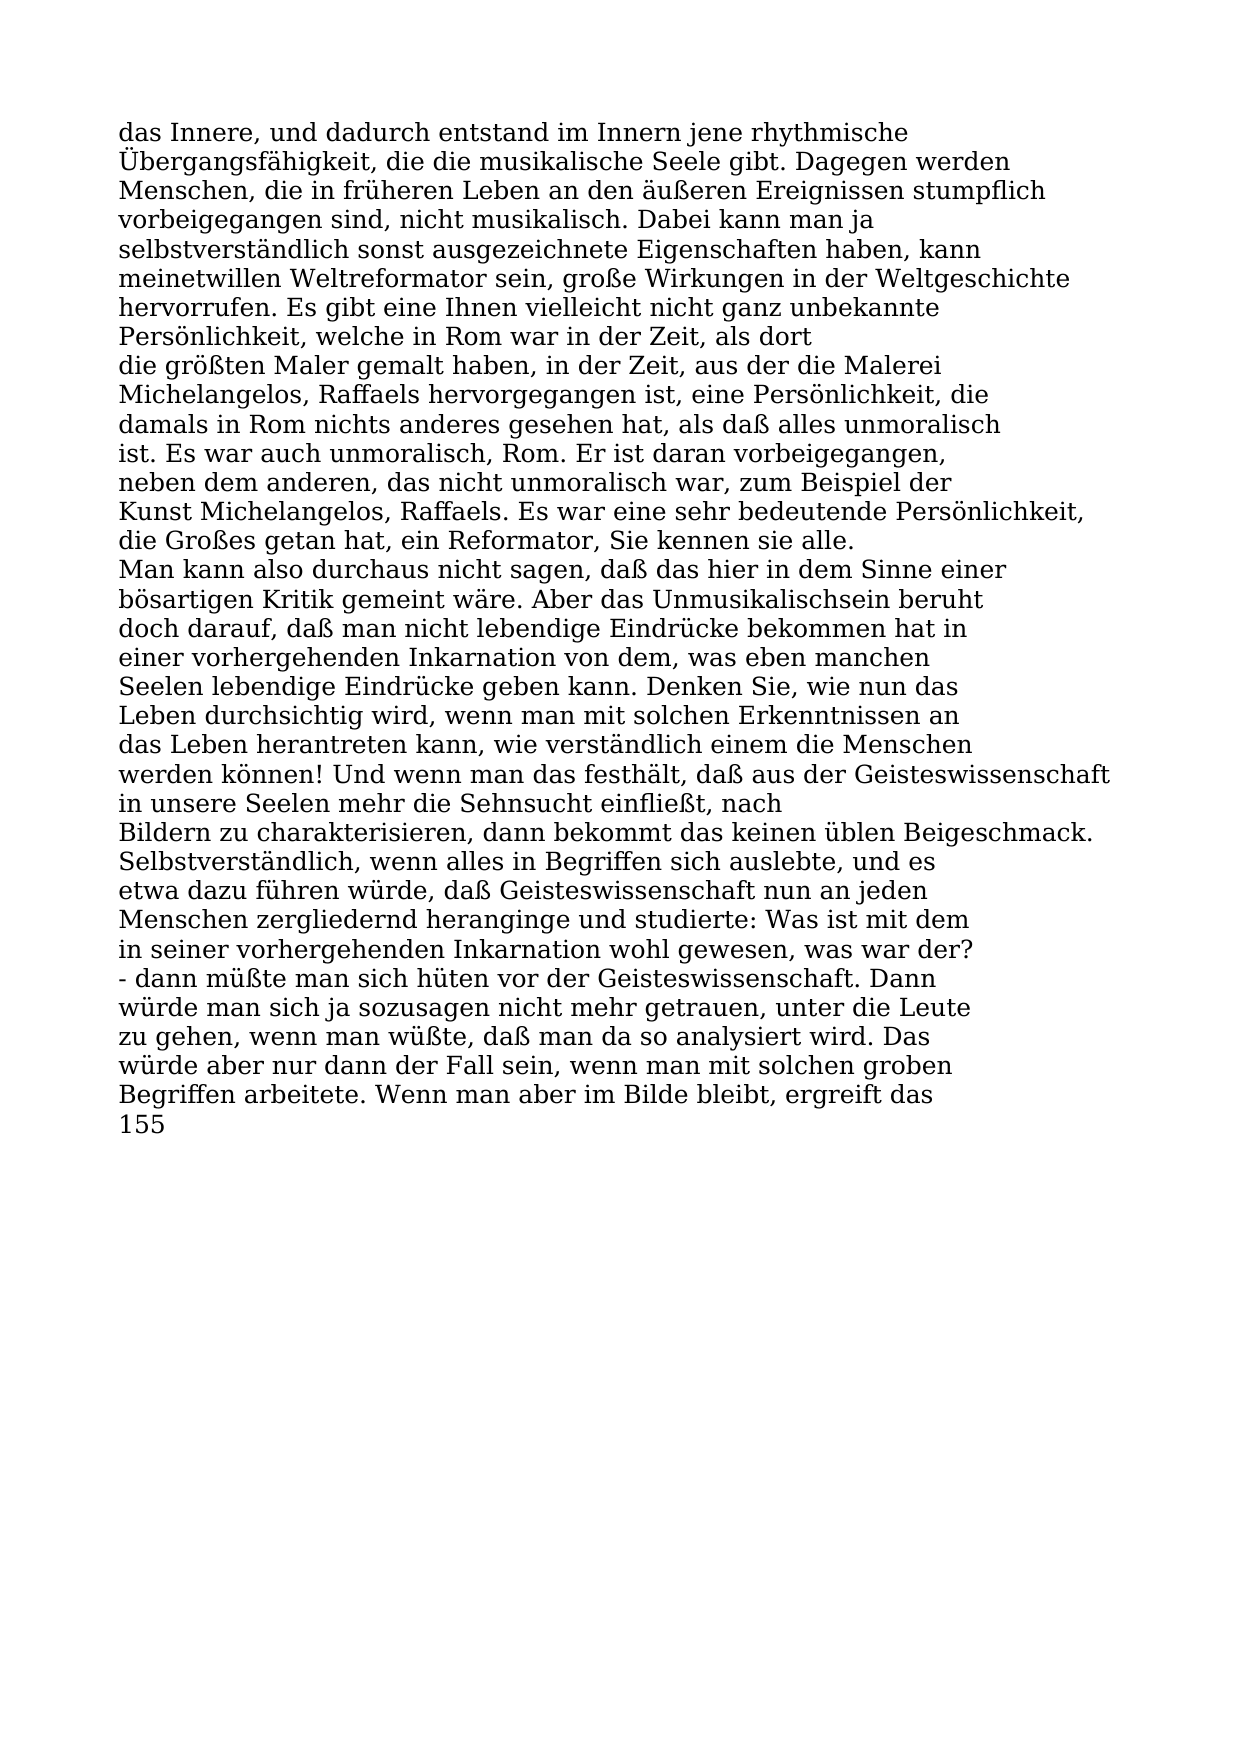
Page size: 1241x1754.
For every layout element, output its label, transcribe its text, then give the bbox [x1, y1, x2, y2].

text werden können! Und wenn man das festhält, daß aus der Geisteswissenschaft in unsere Seelen mehr die Sehnsucht einfließt, nach [118, 760, 1122, 818]
text 155 [118, 1110, 1122, 1139]
text zu gehen, wenn man wüßte, daß man da so analysiert wird. Das [118, 1022, 1122, 1051]
text würde aber nur dann der Fall sein, wenn man mit solchen groben [118, 1051, 1122, 1081]
text etwa dazu führen würde, daß Geisteswissenschaft nun an jeden [118, 876, 1122, 906]
text in seiner vorhergehenden Inkarnation wohl gewesen, was war der? [118, 935, 1122, 964]
text Selbstverständlich, wenn alles in Begriffen sich auslebte, und es [118, 847, 1122, 876]
text Leben durchsichtig wird, wenn man mit solchen Erkenntnissen an [118, 701, 1122, 731]
text neben dem anderen, das nicht unmoralisch war, zum Beispiel der [118, 468, 1122, 497]
text bösartigen Kritik gemeint wäre. Aber das Unmusikalischsein beruht [118, 585, 1122, 614]
text ist. Es war auch unmoralisch, Rom. Er ist daran vorbeigegangen, [118, 439, 1122, 468]
text das Innere, und dadurch entstand im Innern jene rhythmische Übergangsfähigkeit, die die musikalische Seele gibt. Dagegen werden [118, 118, 1122, 176]
text einer vorhergehenden Inkarnation von dem, was eben manchen [118, 643, 1122, 672]
text Menschen zergliedernd heranginge und studierte: Was ist mit dem [118, 906, 1122, 935]
text Man kann also durchaus nicht sagen, daß das hier in dem Sinne einer [118, 556, 1122, 585]
text Michelangelos, Raffaels hervorgegangen ist, eine Persönlichkeit, die [118, 381, 1122, 410]
text Bildern zu charakterisieren, dann bekommt das keinen üblen Beigeschmack. [118, 818, 1122, 847]
text meinetwillen Weltreformator sein, große Wirkungen in der Weltgeschichte hervorrufen. Es gibt eine Ihnen vielleicht nicht ganz unbekannte Persönlichkeit, welche in Rom war in der Zeit, als dort [118, 264, 1122, 351]
text doch darauf, daß man nicht lebendige Eindrücke bekommen hat in [118, 614, 1122, 643]
text würde man sich ja sozusagen nicht mehr getrauen, unter die Leute [118, 993, 1122, 1022]
text - dann müßte man sich hüten vor der Geisteswissenschaft. Dann [118, 964, 1122, 993]
text Kunst Michelangelos, Raffaels. Es war eine sehr bedeutende Persönlichkeit, die Großes getan hat, ein Reformator, Sie kennen sie alle. [118, 497, 1122, 556]
text Seelen lebendige Eindrücke geben kann. Denken Sie, wie nun das [118, 672, 1122, 701]
text Begriffen arbeitete. Wenn man aber im Bilde bleibt, ergreift das [118, 1081, 1122, 1110]
text das Leben herantreten kann, wie verständlich einem die Menschen [118, 731, 1122, 760]
text die größten Maler gemalt haben, in der Zeit, aus der die Malerei [118, 351, 1122, 381]
text Menschen, die in früheren Leben an den äußeren Ereignissen stumpflich vorbeigegangen sind, nicht musikalisch. Dabei kann man ja [118, 176, 1122, 235]
text damals in Rom nichts anderes gesehen hat, als daß alles unmoralisch [118, 410, 1122, 439]
text selbstverständlich sonst ausgezeichnete Eigenschaften haben, kann [118, 235, 1122, 264]
